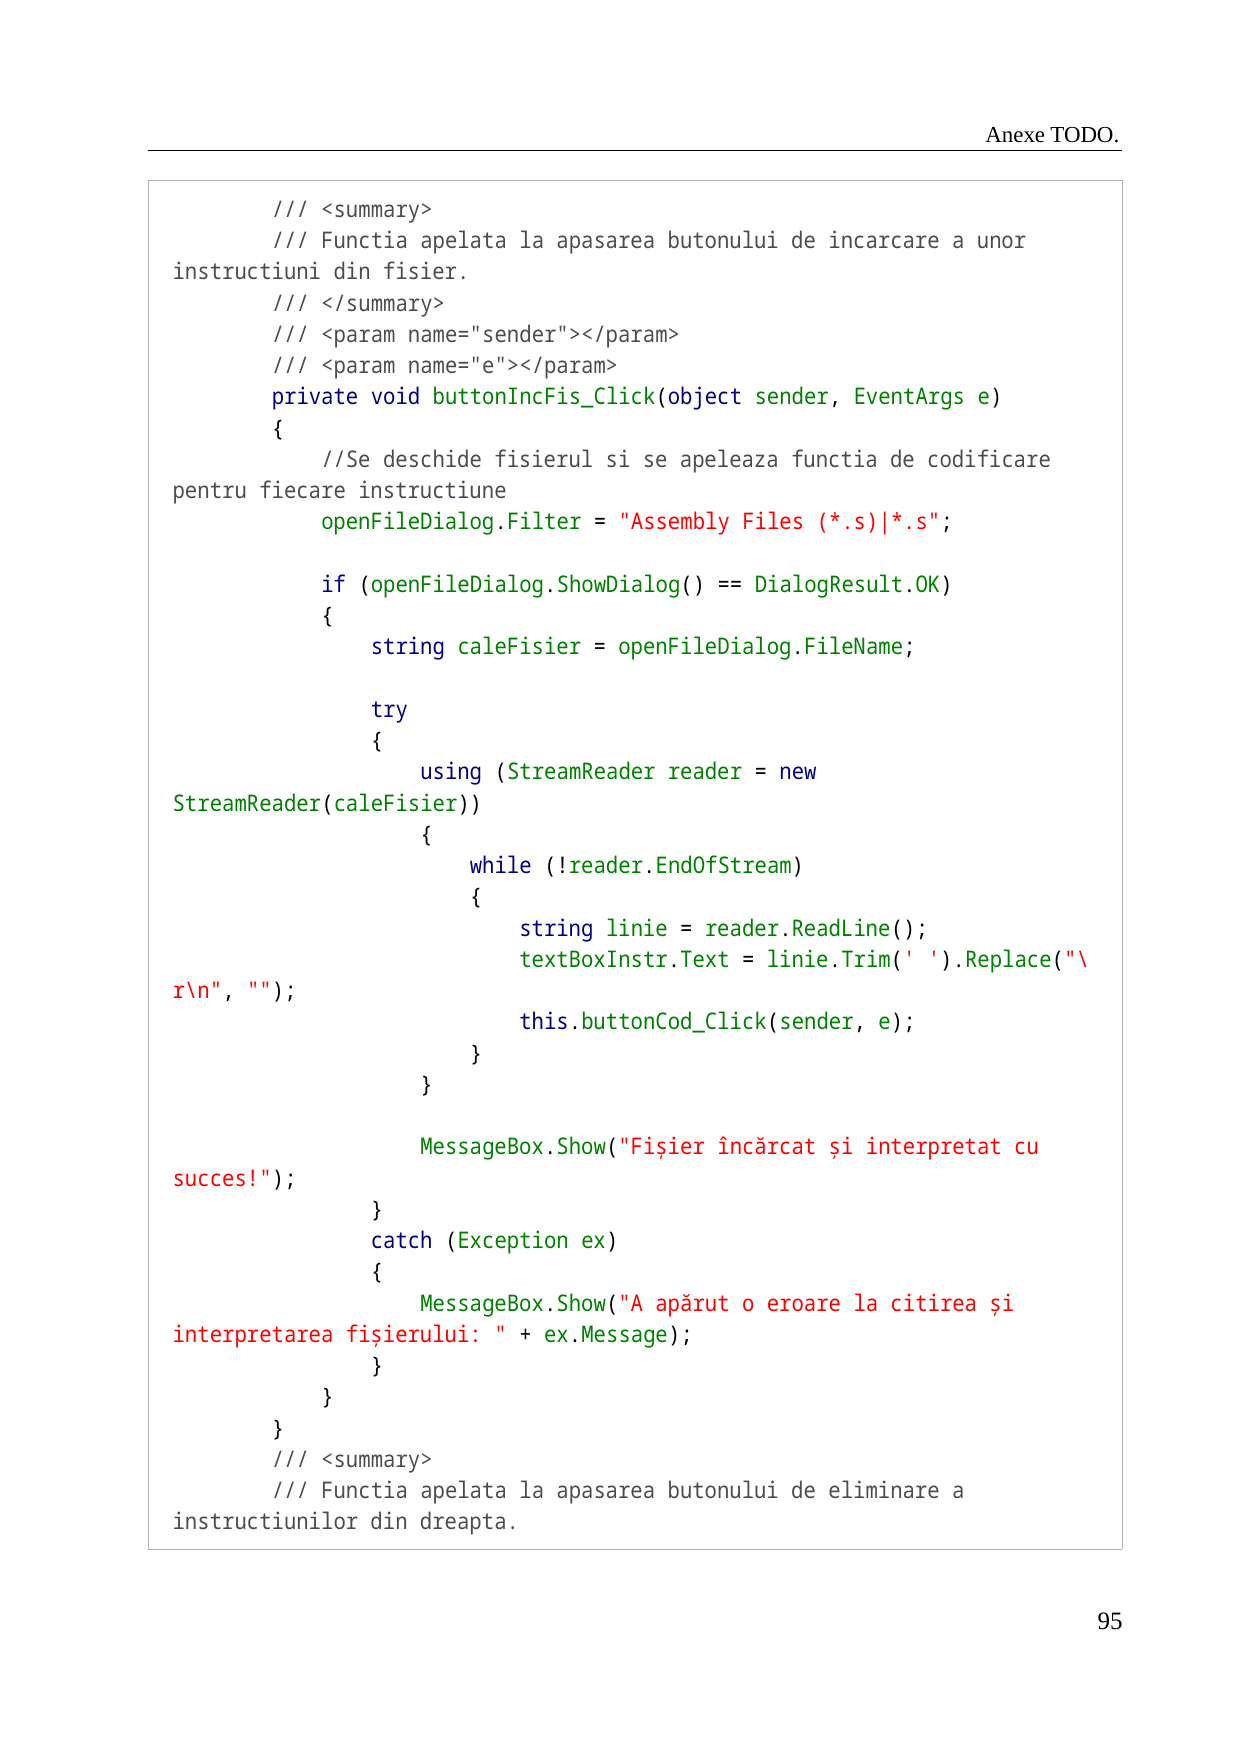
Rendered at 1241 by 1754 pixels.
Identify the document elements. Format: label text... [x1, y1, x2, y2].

text private void buttonIncFis_Click(object sender, EventArgs e) [149, 368, 1122, 399]
text { [149, 399, 1122, 430]
text } [149, 1180, 1122, 1211]
text { [149, 805, 1122, 836]
text { [149, 711, 1122, 743]
text using (StreamReader reader = new StreamReader(caleFisier)) [149, 743, 1122, 805]
text } [149, 1336, 1122, 1368]
text string caleFisier = openFileDialog.FileName; [149, 618, 1122, 661]
text try [149, 680, 1122, 711]
text MessageBox.Show("Fișier încărcat și interpretat cu succes!"); [149, 1118, 1122, 1180]
text { [149, 868, 1122, 899]
text /// <param name="sender"></param> [149, 305, 1122, 336]
text MessageBox.Show("A apărut o eroare la citirea și interpretarea fișierului: " + ex.Message); [149, 1274, 1122, 1336]
text /// <summary> [149, 1430, 1122, 1461]
text openFileDialog.Filter = "Assembly Files (*.s)|*.s"; [149, 493, 1122, 536]
text } [149, 1399, 1122, 1430]
text if (openFileDialog.ShowDialog() == DialogResult.OK) [149, 555, 1122, 586]
text } [149, 1055, 1122, 1099]
text string linie = reader.ReadLine(); [149, 899, 1122, 930]
text /// <summary> [149, 181, 1122, 211]
text while (!reader.EndOfStream) [149, 836, 1122, 868]
text this.buttonCod_Click(sender, e); [149, 993, 1122, 1024]
text //Se deschide fisierul si se apeleaza functia de codificare pentru fiecare instructiune [149, 430, 1122, 493]
text { [149, 1243, 1122, 1274]
text catch (Exception ex) [149, 1211, 1122, 1243]
text /// Functia apelata la apasarea butonului de incarcare a unor instructiuni din fisier. [149, 211, 1122, 274]
text { [149, 586, 1122, 618]
text } [149, 1368, 1122, 1399]
text /// <param name="e"></param> [149, 336, 1122, 368]
text } [149, 1024, 1122, 1055]
text /// </summary> [149, 274, 1122, 305]
text textBoxInstr.Text = linie.Trim(' ').Replace("\r\n", ""); [149, 930, 1122, 993]
text /// Functia apelata la apasarea butonului de eliminare a instructiunilor din dreapta. [149, 1461, 1122, 1549]
